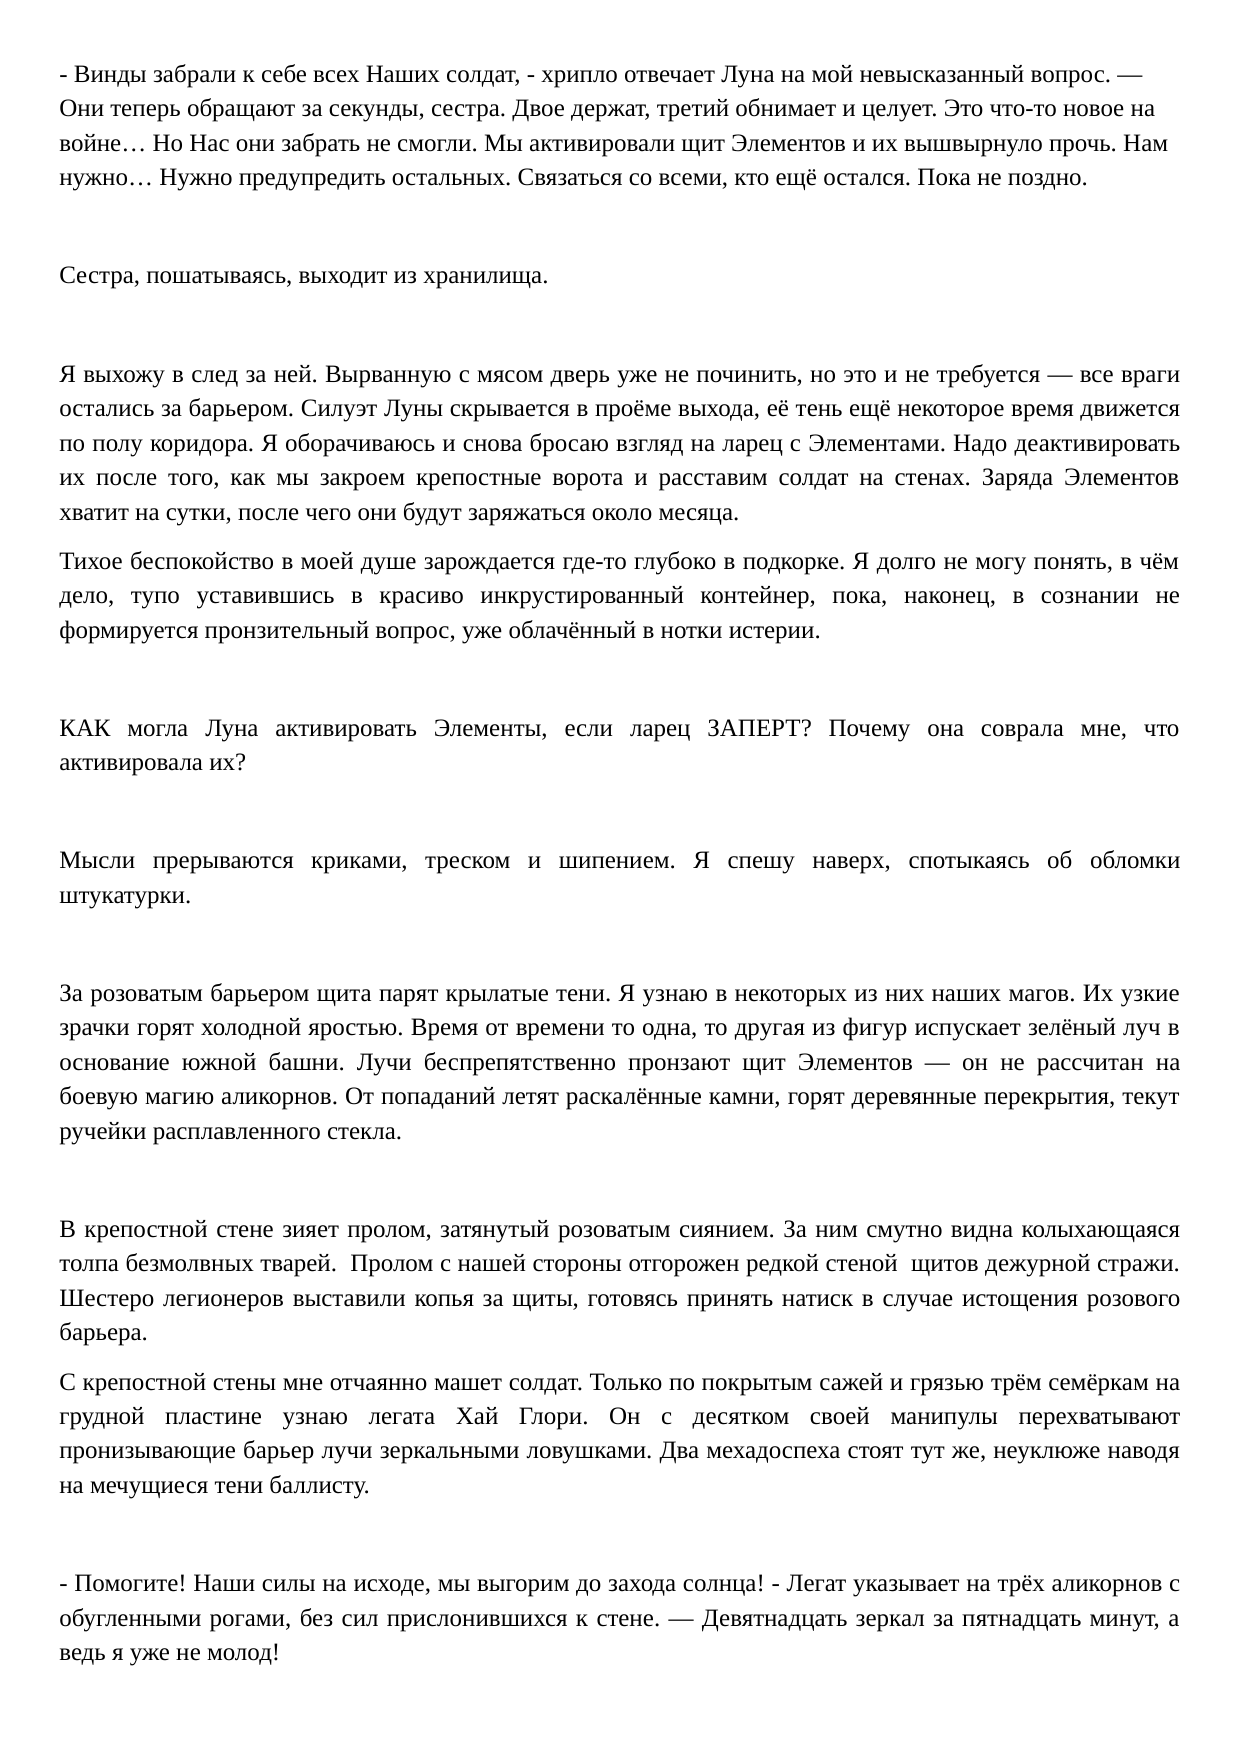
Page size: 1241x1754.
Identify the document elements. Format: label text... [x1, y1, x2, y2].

text Тихое беспокойство в моей душе зарождается где-то глубоко в подкорке. Я долго не могу понять, в чём дело, тупо уставившись в красиво инкрустированный контейнер, пока, наконец, в сознании не формируется пронзительный вопрос, уже облачённый в нотки истерии. [59, 546, 1181, 643]
text - Винды забрали к себе всех Наших солдат, - хрипло отвечает Луна на мой невысказанный вопрос. — Они теперь обращают за секунды, сестра. Двое держат, третий обнимает и целует. Это что-то новое на войне… Но Нас они забрать не смогли. Мы активировали щит Элементов и их вышвырнуло прочь. Нам нужно… Нужно предупредить остальных. Связаться со всеми, кто ещё остался. Пока не поздно. [59, 59, 1181, 191]
text В крепостной стене зияет пролом, затянутый розоватым сиянием. За ним смутно видна колыхающаяся толпа безмолвных тварей. Пролом с нашей стороны отгорожен редкой стеной щитов дежурной стражи. Шестеро легионеров выставили копья за щиты, готовясь принять натиск в случае истощения розового барьера. [59, 1214, 1181, 1346]
text КАК могла Луна активировать Элементы, если ларец ЗАПЕРТ? Почему она соврала мне, что активировала их? [59, 713, 1181, 776]
text Мысли прерываются криками, треском и шипением. Я спешу наверх, спотыкаясь об обломки штукатурки. [59, 845, 1181, 909]
text За розоватым барьером щита парят крылатые тени. Я узнаю в некоторых из них наших магов. Их узкие зрачки горят холодной яростью. Время от времени то одна, то другая из фигур испускает зелёный луч в основание южной башни. Лучи беспрепятственно пронзают щит Элементов — он не рассчитан на боевую магию аликорнов. От попаданий летят раскалённые камни, горят деревянные перекрытия, текут ручейки расплавленного стекла. [59, 978, 1181, 1145]
text Я выхожу в след за ней. Вырванную с мясом дверь уже не починить, но это и не требуется — все враги остались за барьером. Силуэт Луны скрывается в проёме выхода, её тень ещё некоторое время движется по полу коридора. Я оборачиваюсь и снова бросаю взгляд на ларец с Элементами. Надо деактивировать их после того, как мы закроем крепостные ворота и расставим солдат на стенах. Заряда Элементов хватит на сутки, после чего они будут заряжаться около месяца. [59, 359, 1181, 525]
text Сестра, пошатываясь, выходит из хранилища. [59, 261, 1181, 289]
text - Помогите! Наши силы на исходе, мы выгорим до захода солнца! - Легат указывает на трёх аликорнов с обугленными рогами, без сил прислонившихся к стене. — Девятнадцать зеркал за пятнадцать минут, а ведь я уже не молод! [59, 1568, 1181, 1666]
text С крепостной стены мне отчаянно машет солдат. Только по покрытым сажей и грязью трём семёркам на грудной пластине узнаю легата Хай Глори. Он с десятком своей манипулы перехватывают пронизывающие барьер лучи зеркальными ловушками. Два мехадоспеха стоят тут же, неуклюже наводя на мечущиеся тени баллисту. [59, 1367, 1181, 1499]
